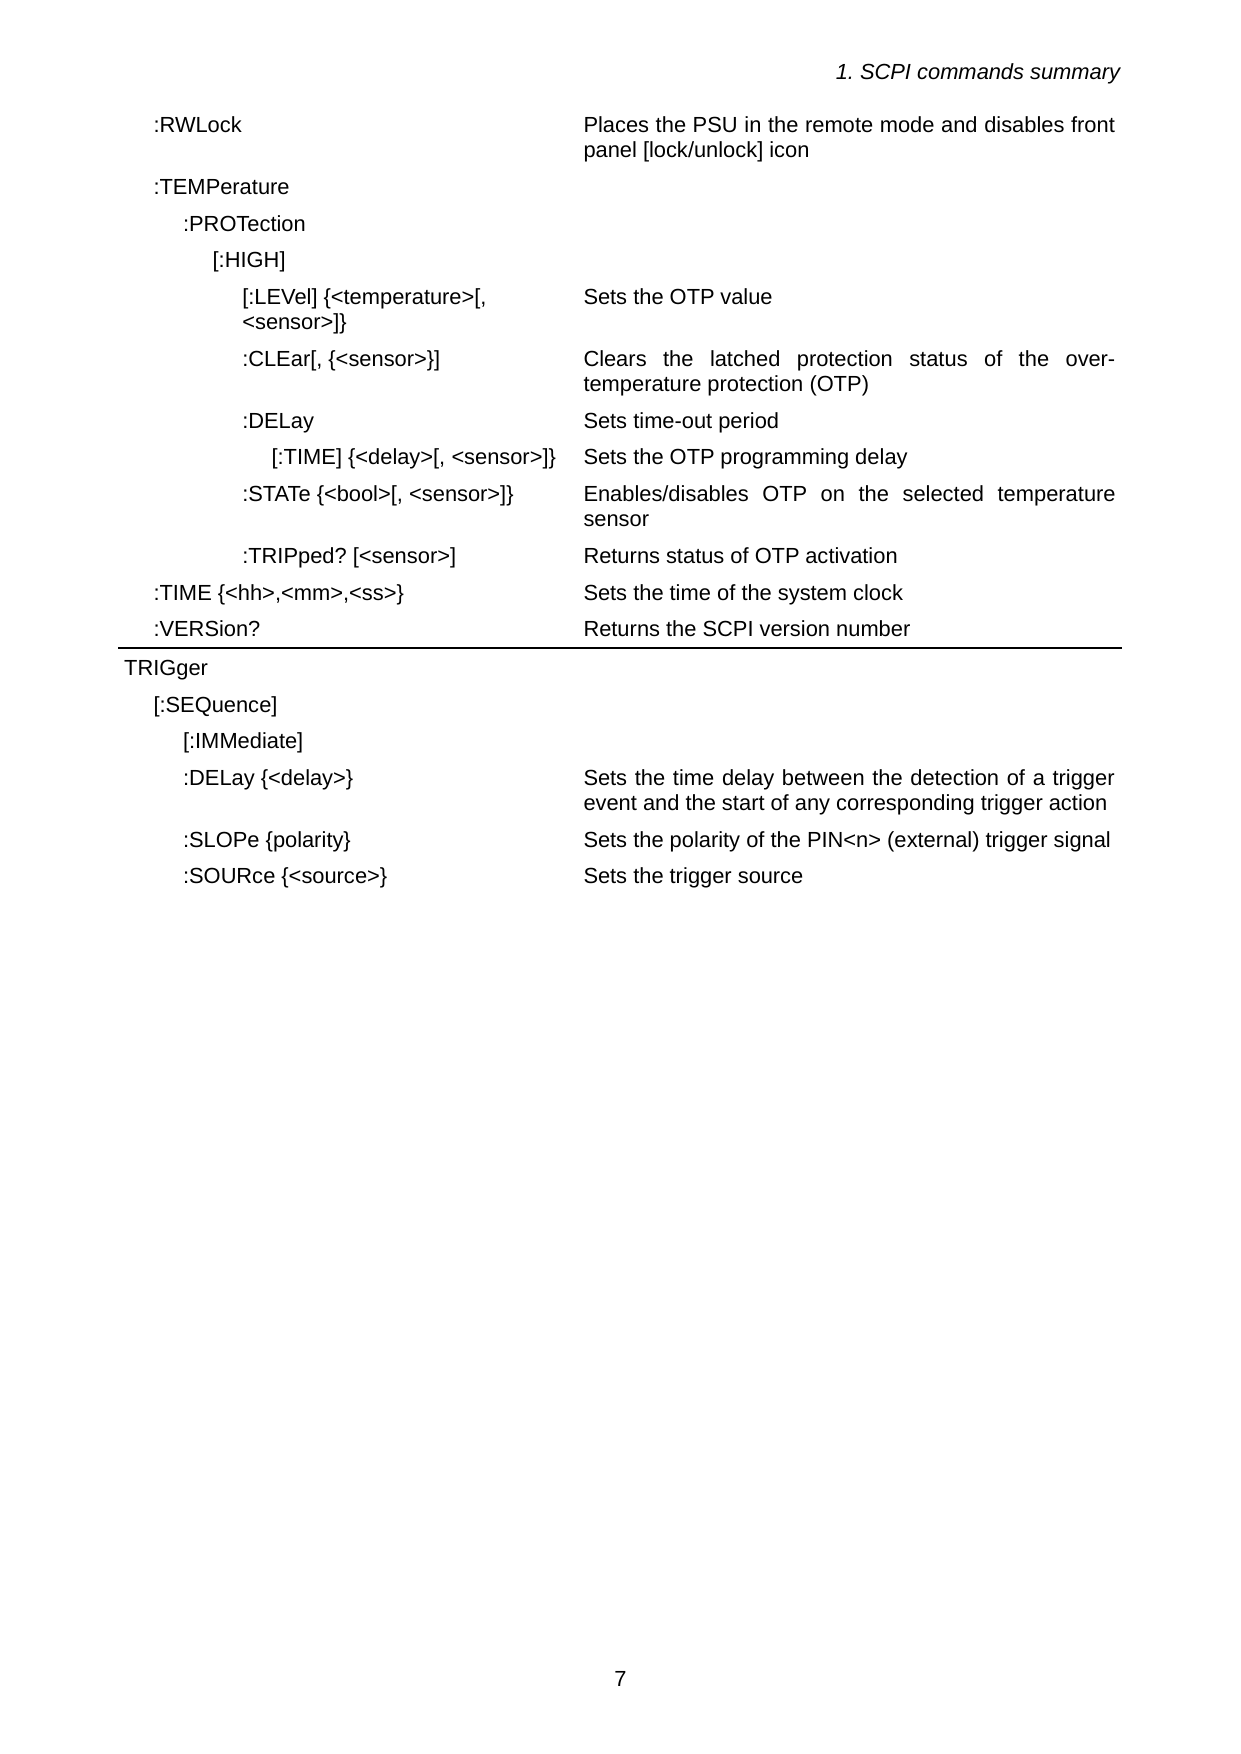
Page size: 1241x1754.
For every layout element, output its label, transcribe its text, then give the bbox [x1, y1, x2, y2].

table_cell [578, 649, 1122, 686]
table_cell Sets time-out period [578, 402, 1122, 438]
table_cell :TEMPerature [118, 168, 577, 205]
table_cell Places the PSU in the remote mode and disables front panel [lock/unlock] icon [578, 106, 1122, 168]
table_cell [578, 168, 1122, 205]
table_cell [578, 686, 1122, 722]
table_cell Sets the time of the system clock [578, 574, 1122, 610]
table_cell TRIGger [118, 649, 577, 686]
table_cell Sets the OTP programming delay [578, 439, 1122, 475]
table_cell [578, 241, 1122, 278]
table_cell Returns status of OTP activation [578, 537, 1122, 574]
table_cell [:TIME] {<delay>[, <sensor>]} [118, 439, 577, 475]
table_cell [:IMMediate] [118, 723, 577, 759]
table_cell Enables/disables OTP on the selected temperature sensor [578, 475, 1122, 537]
table_cell [:SEQuence] [118, 686, 577, 722]
table_cell Returns the SCPI version number [578, 610, 1122, 647]
table_cell Sets the trigger source [578, 858, 1122, 894]
table_cell :TRIPped? [<sensor>] [118, 537, 577, 574]
table_cell [:LEVel] {<temperature>[, <sensor>]} [118, 278, 577, 340]
table_cell [:HIGH] [118, 241, 577, 278]
table_cell Sets the time delay between the detection of a trigger event and the start of any corresponding trigger action [578, 759, 1122, 821]
table_cell Clears the latched protection status of the over-temperature protection (OTP) [578, 340, 1122, 402]
table_cell :SOURce {<source>} [118, 858, 577, 894]
table_cell [578, 205, 1122, 241]
table_cell :DELay [118, 402, 577, 438]
table_cell Sets the polarity of the PIN<n> (external) trigger signal [578, 821, 1122, 858]
table_cell :VERSion? [118, 610, 577, 647]
table_cell :TIME {<hh>,<mm>,<ss>} [118, 574, 577, 610]
table_cell [578, 723, 1122, 759]
table_cell :DELay {<delay>} [118, 759, 577, 821]
table_cell :RWLock [118, 106, 577, 168]
table_cell Sets the OTP value [578, 278, 1122, 340]
table_cell :SLOPe {polarity} [118, 821, 577, 858]
table_cell :CLEar[, {<sensor>}] [118, 340, 577, 402]
table_cell :STATe {<bool>[, <sensor>]} [118, 475, 577, 537]
table_cell :PROTection [118, 205, 577, 241]
